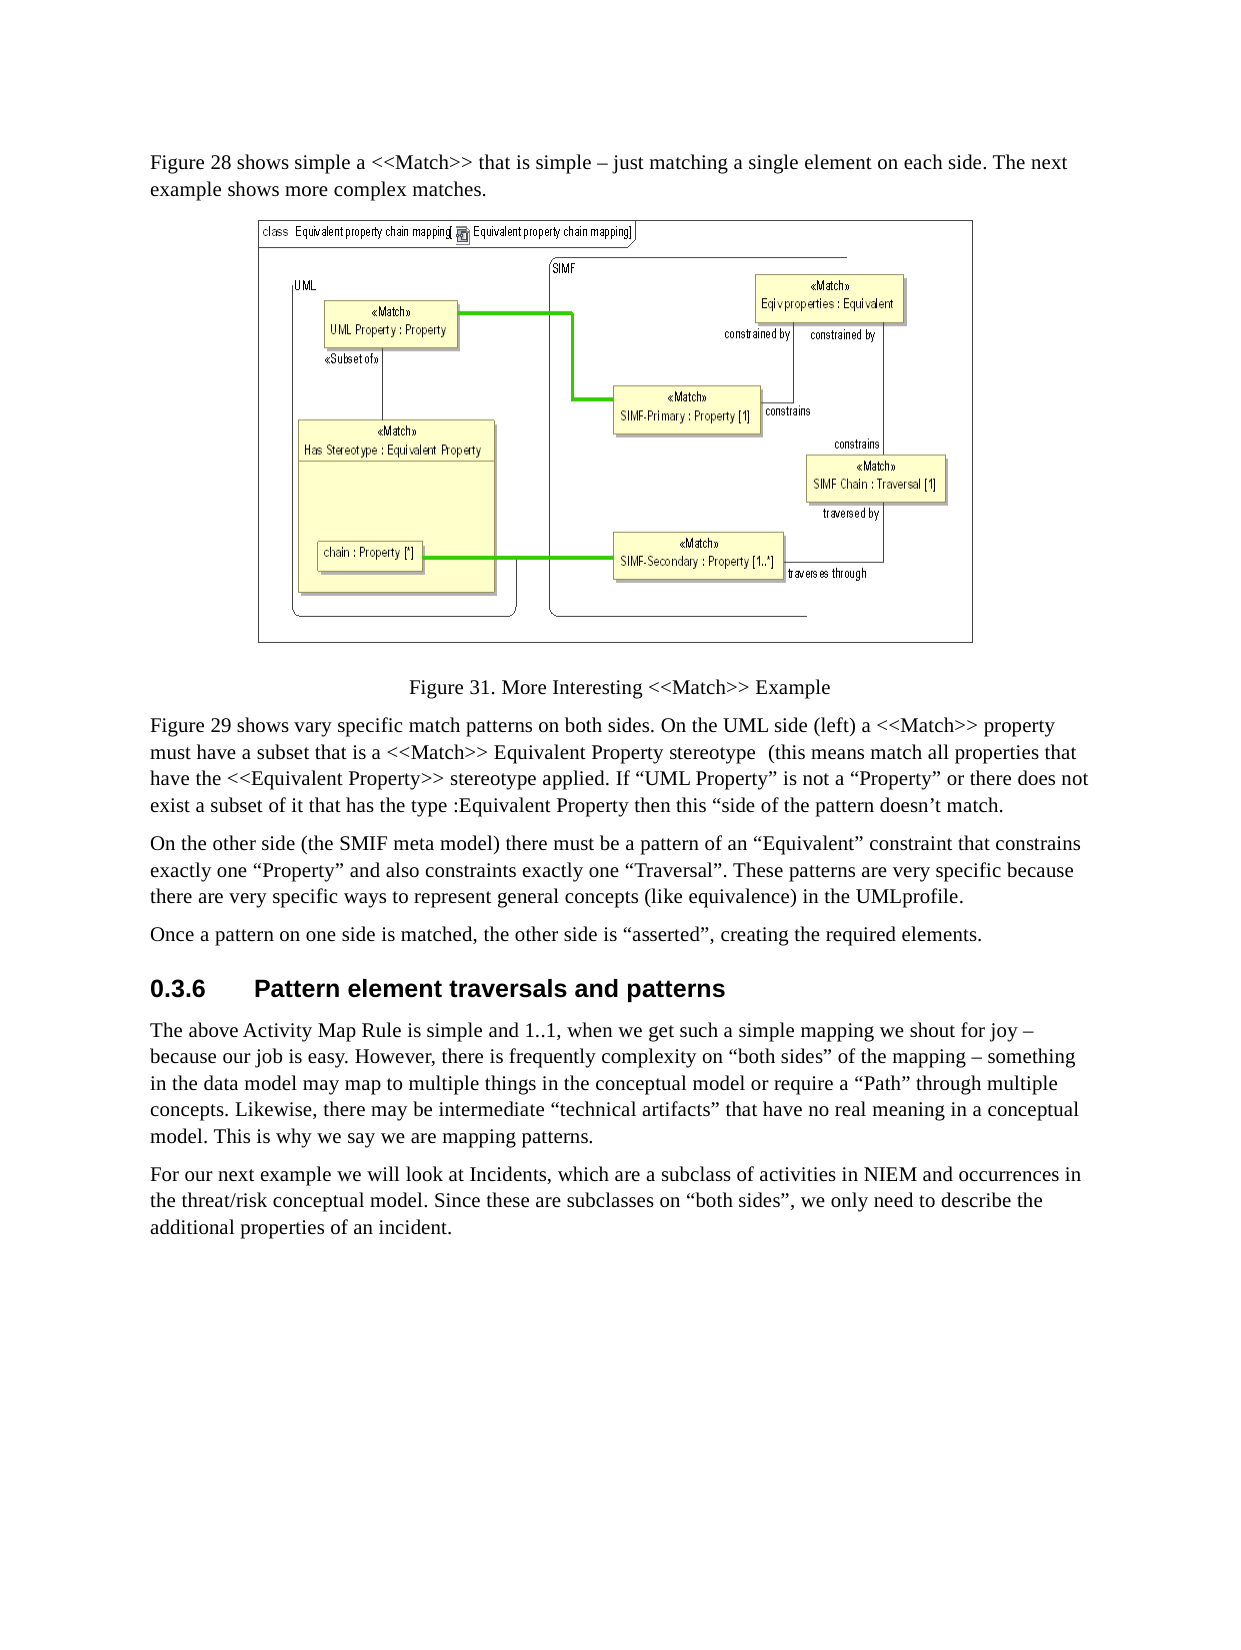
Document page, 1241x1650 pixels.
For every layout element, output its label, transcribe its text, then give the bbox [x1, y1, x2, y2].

text The above Activity Map Rule is simple and 1..1, when we get such a simple mapping we shout for joy – because our job is easy. However, there is frequently complexity on “both sides” of the mapping – something in the data model may map to multiple things in the conceptual model or require a “Path” through multiple concepts. Likewise, there may be intermediate “technical artifacts” that have no real meaning in a conceptual model. This is why we say we are mapping patterns. [150, 1018, 1090, 1147]
text Once a pattern on one side is matched, the other side is “asserted”, creating the required elements. [150, 922, 1090, 946]
picture [253, 214, 987, 661]
subtitle Pattern element traversals and patterns [150, 974, 1090, 1003]
text On the other side (the SMIF meta model) there must be a pattern of an “Equivalent” constraint that constrains exactly one “Property” and also constraints exactly one “Traversal”. These patterns are very specific because there are very specific ways to represent general concepts (like equivalence) in the UMLprofile. [150, 831, 1090, 908]
text Figure 29 shows vary specific match patterns on both sides. On the UML side (left) a <<Match>> property must have a subset that is a <<Match>> Equivalent Property stereotype (this means match all properties that have the <<Equivalent Property>> stereotype applied. If “UML Property” is not a “Property” or there does not exist a subset of it that has the type :Equivalent Property then this “side of the pattern doesn’t match. [150, 713, 1090, 817]
text Figure 31. More Interesting <<Match>> Example [150, 675, 1090, 699]
text For our next example we will look at Incidents, which are a subclass of activities in NIEM and occurrences in the threat/risk conceptual model. Since these are subclasses on “both sides”, we only need to describe the additional properties of an incident. [150, 1162, 1090, 1239]
text Figure 28 shows simple a <<Match>> that is simple – just matching a single element on each side. The next example shows more complex matches. [150, 150, 1090, 201]
